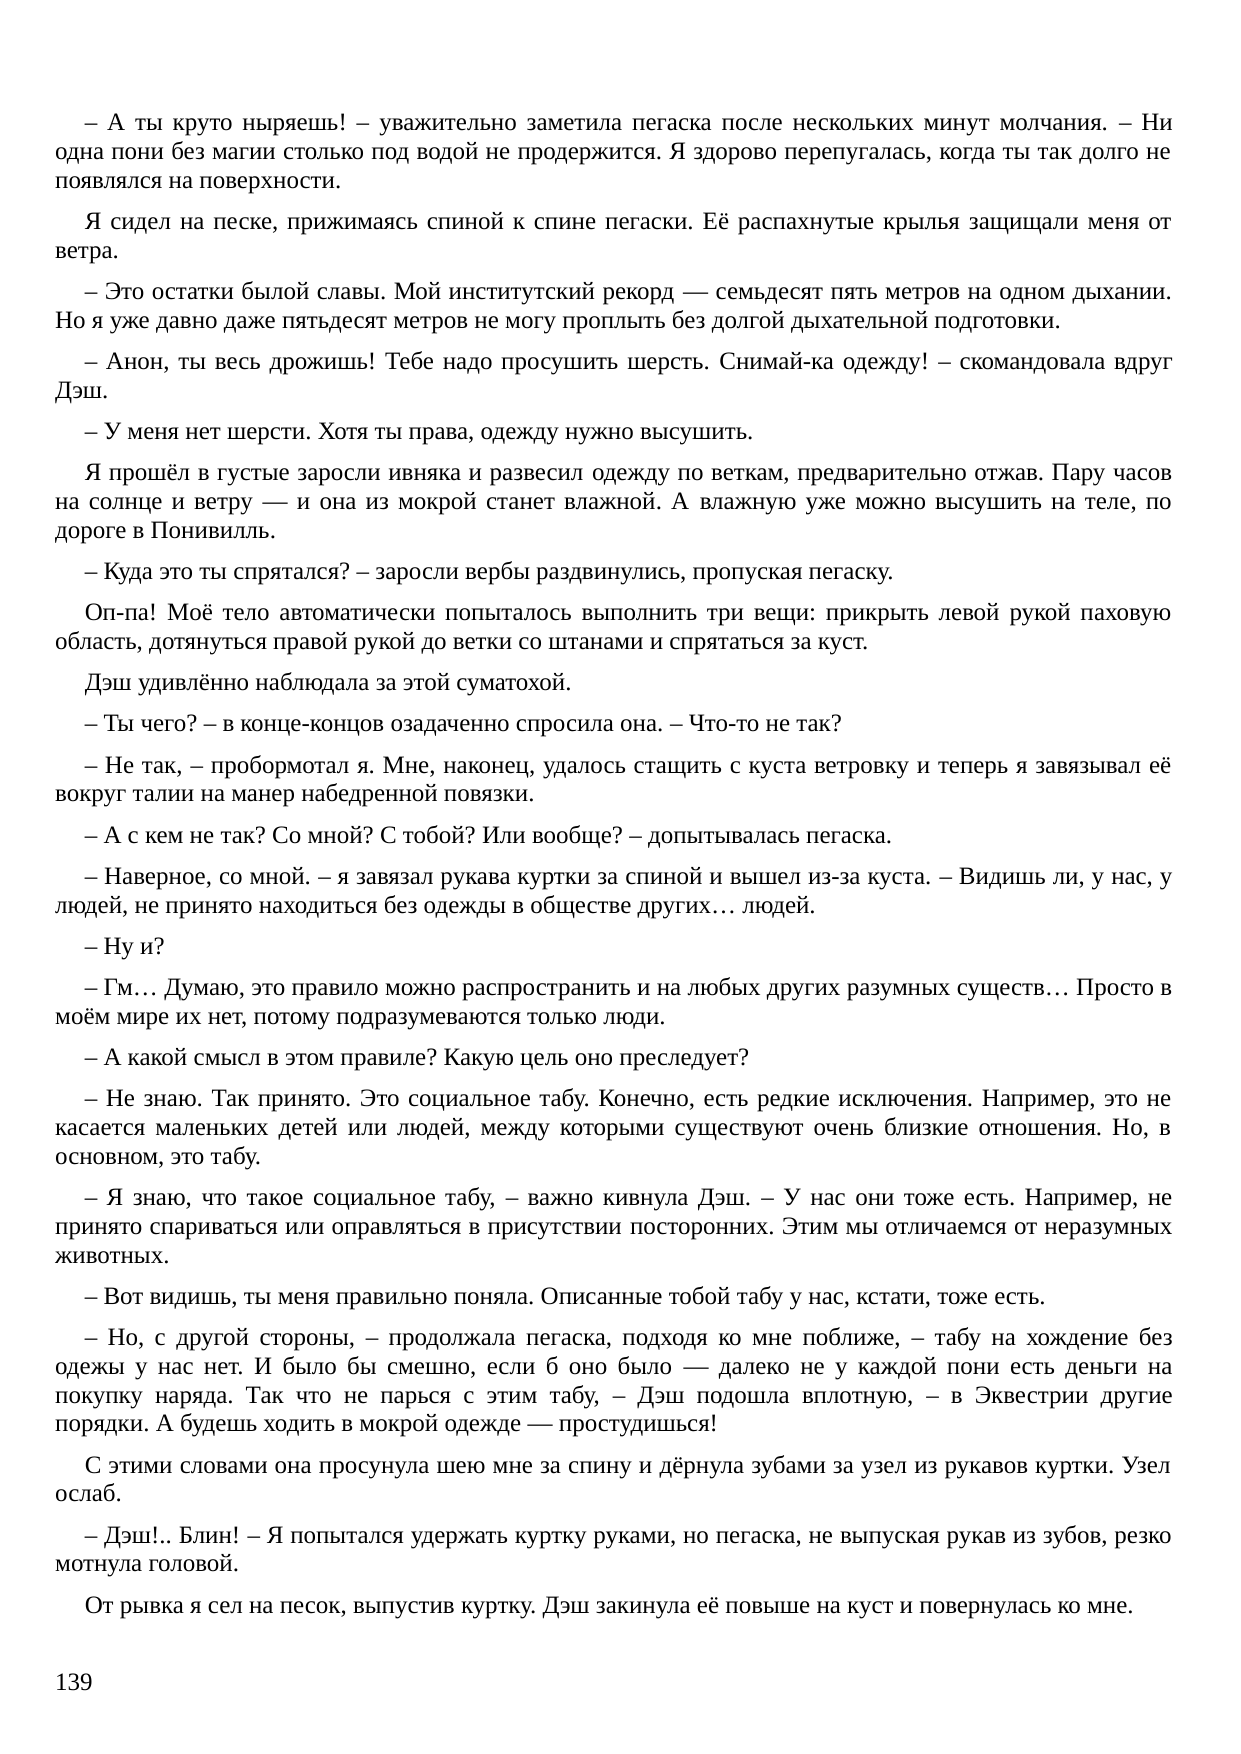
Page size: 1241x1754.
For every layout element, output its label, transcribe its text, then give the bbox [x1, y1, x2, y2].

text – Куда это ты спрятался? – заросли вербы раздвинулись, пропуская пегаску. [55, 556, 1173, 585]
text – Я знаю, что такое социальное табу, – важно кивнула Дэш. – У нас они тоже есть. Например, не принято спариваться или оправляться в присутствии посторонних. Этим мы отличаемся от неразумных животных. [55, 1182, 1173, 1268]
text Оп-па! Моё тело автоматически попыталось выполнить три вещи: прикрыть левой рукой паховую область, дотянуться правой рукой до ветки со штанами и спрятаться за куст. [55, 597, 1173, 655]
text От рывка я сел на песок, выпустив куртку. Дэш закинула её повыше на куст и повернулась ко мне. [55, 1590, 1173, 1618]
text – Дэш!.. Блин! – Я попытался удержать куртку руками, но пегаска, не выпуская рукав из зубов, резко мотнула головой. [55, 1520, 1173, 1577]
text – Не знаю. Так принято. Это социальное табу. Конечно, есть редкие исключения. Например, это не касается маленьких детей или людей, между которыми существуют очень близкие отношения. Но, в основном, это табу. [55, 1083, 1173, 1170]
text С этими словами она просунула шею мне за спину и дёрнула зубами за узел из рукавов куртки. Узел ослаб. [55, 1450, 1173, 1507]
text – Это остатки былой славы. Мой институтский рекорд — семьдесят пять метров на одном дыхании. Но я уже давно даже пятьдесят метров не могу проплыть без долгой дыхательной подготовки. [55, 276, 1173, 333]
text – Ну и? [55, 931, 1173, 960]
text – Наверное, со мной. – я завязал рукава куртки за спиной и вышел из-за куста. – Видишь ли, у нас, у людей, не принято находиться без одежды в обществе других… людей. [55, 861, 1173, 918]
text – А какой смысл в этом правиле? Какую цель оно преследует? [55, 1042, 1173, 1071]
text – А ты круто ныряешь! – уважительно заметила пегаска после нескольких минут молчания. – Ни одна пони без магии столько под водой не продержится. Я здорово перепугалась, когда ты так долго не появлялся на поверхности. [55, 107, 1173, 193]
text – У меня нет шерсти. Хотя ты права, одежду нужно высушить. [55, 416, 1173, 445]
text Дэш удивлённо наблюдала за этой суматохой. [55, 667, 1173, 696]
text – Ты чего? – в конце-концов озадаченно спросила она. – Что-то не так? [55, 708, 1173, 737]
text – Но, с другой стороны, – продолжала пегаска, подходя ко мне поближе, – табу на хождение без одежы у нас нет. И было бы смешно, если б оно было — далеко не у каждой пони есть деньги на покупку наряда. Так что не парься с этим табу, – Дэш подошла вплотную, – в Эквестрии другие порядки. А будешь ходить в мокрой одежде — простудишься! [55, 1322, 1173, 1437]
text – А с кем не так? Со мной? С тобой? Или вообще? – допытывалась пегаска. [55, 820, 1173, 848]
text Я сидел на песке, прижимаясь спиной к спине пегаски. Её распахнутые крылья защищали меня от ветра. [55, 206, 1173, 263]
text – Вот видишь, ты меня правильно поняла. Описанные тобой табу у нас, кстати, тоже есть. [55, 1281, 1173, 1310]
text – Гм… Думаю, это правило можно распространить и на любых других разумных существ… Просто в моём мире их нет, потому подразумеваются только люди. [55, 972, 1173, 1030]
text – Не так, – пробормотал я. Мне, наконец, удалось стащить с куста ветровку и теперь я завязывал её вокруг талии на манер набедренной повязки. [55, 750, 1173, 807]
text Я прошёл в густые заросли ивняка и развесил одежду по веткам, предварительно отжав. Пару часов на солнце и ветру — и она из мокрой станет влажной. А влажную уже можно высушить на теле, по дороге в Понивилль. [55, 457, 1173, 543]
text – Анон, ты весь дрожишь! Тебе надо просушить шерсть. Снимай-ка одежду! – скомандовала вдруг Дэш. [55, 346, 1173, 403]
